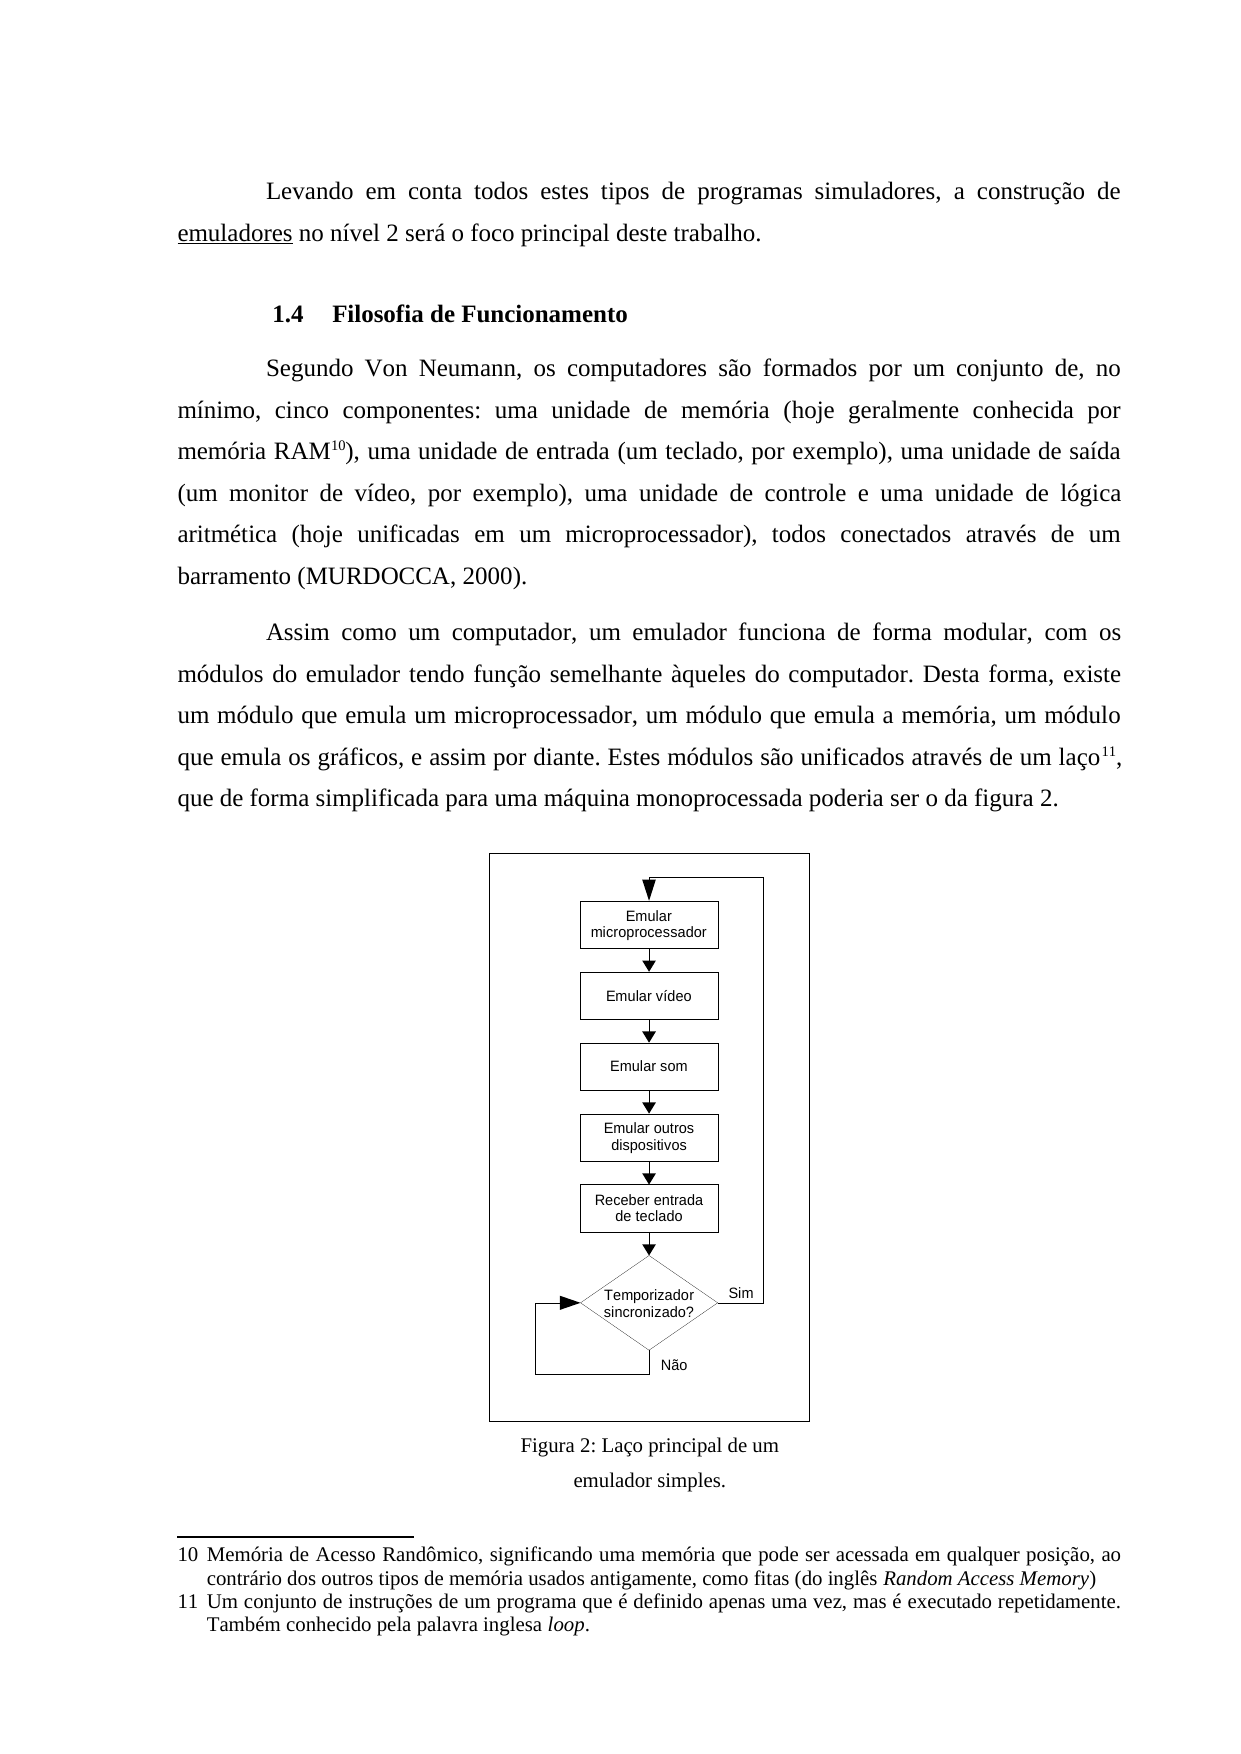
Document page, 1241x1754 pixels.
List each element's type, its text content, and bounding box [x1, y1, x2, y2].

text Segundo Von Neumann, os computadores são formados por um conjunto de, no mínimo, cinco componentes: uma unidade de memória (hoje geralmente conhecida por memória RAM), uma unidade de entrada (um teclado, por exemplo), uma unidade de saída (um monitor de vídeo, por exemplo), uma unidade de controle e uma unidade de lógica aritmética (hoje unificadas em um microprocessador), todos conectados através de um barramento (MURDOCCA, 2000). [177, 354, 1122, 590]
text Assim como um computador, um emulador funciona de forma modular, com os módulos do emulador tendo função semelhante àqueles do computador. Desta forma, existe um módulo que emula um microprocessador, um módulo que emula a memória, um módulo que emula os gráficos, e assim por diante. Estes módulos são unificados através de um laço, que de forma simplificada para uma máquina monoprocessada poderia ser o da figura 2. [177, 618, 1122, 812]
text Um conjunto de instruções de um programa que é definido apenas uma vez, mas é executado repetidamente. Também conhecido pela palavra inglesa loop. [177, 1589, 1122, 1636]
subtitle Filosofia de Funcionamento [177, 300, 1122, 328]
text Figura 2: Laço principal de um emulador simples. [489, 1422, 810, 1492]
text Memória de Acesso Randômico, significando uma memória que pode ser acessada em qualquer posição, ao contrário dos outros tipos de memória usados antigamente, como fitas (do inglês Random Access Memory) [177, 1543, 1122, 1589]
text Figura 2: Laço principal de um emulador simples. [490, 854, 809, 1421]
text Levando em conta todos estes tipos de programas simuladores, a construção de emuladores no nível 2 será o foco principal deste trabalho. [177, 177, 1122, 246]
